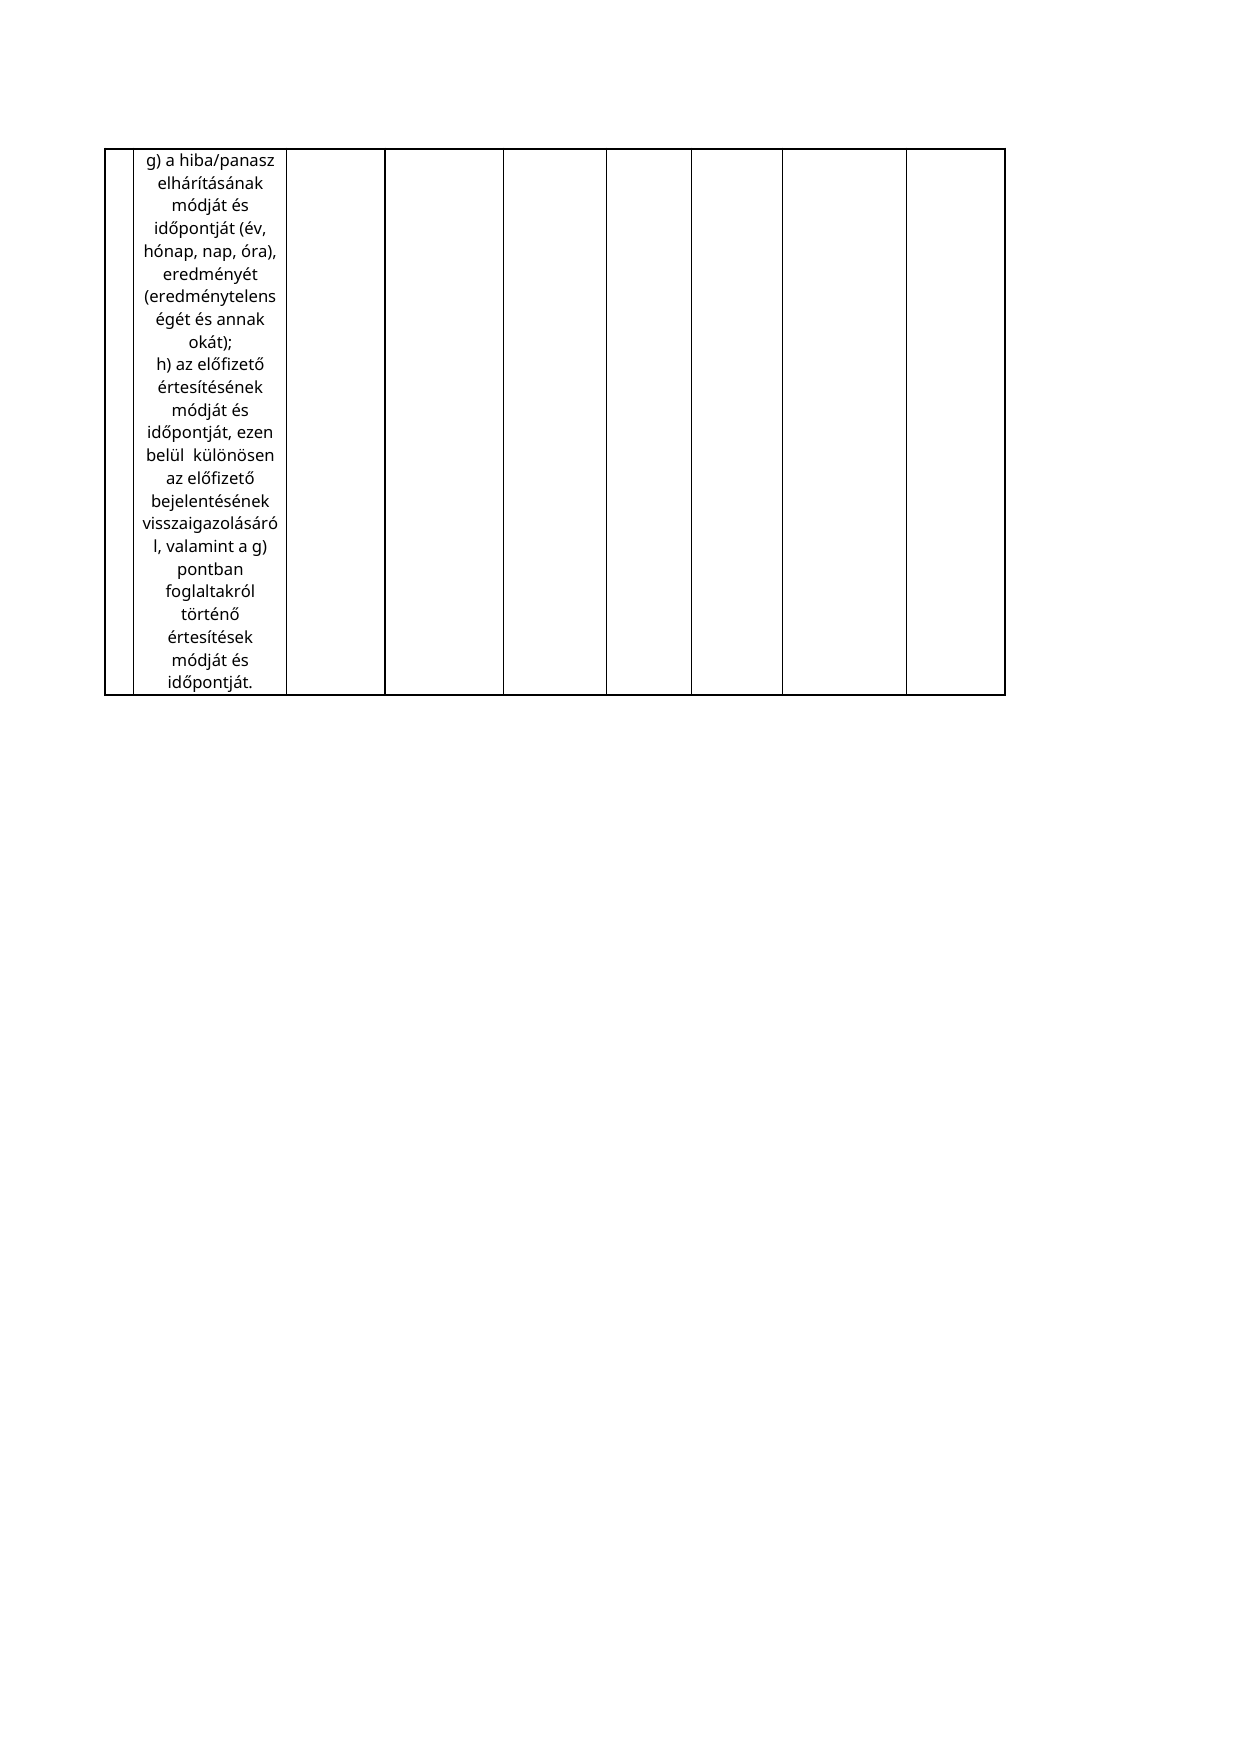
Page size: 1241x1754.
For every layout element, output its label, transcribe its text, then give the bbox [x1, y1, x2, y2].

table_cell [287, 150, 384, 694]
table_cell [692, 150, 782, 694]
table_cell g) a hiba/panasz elhárításának módját és időpontját (év, hónap, nap, óra), eredményét (eredménytelenségét és annak okát); h) az előfizető értesítésének módját és időpontját, ezen belül különösen az előfizető bejelentésének visszaigazolásáról, valamint a g) pontban foglaltakról történő értesítések módját és időpontját. [134, 150, 286, 694]
table_cell [386, 150, 503, 694]
table_cell [504, 150, 606, 694]
table_cell [607, 150, 691, 694]
table_cell [106, 150, 133, 694]
table_cell [907, 150, 1004, 694]
table_cell [783, 150, 906, 694]
